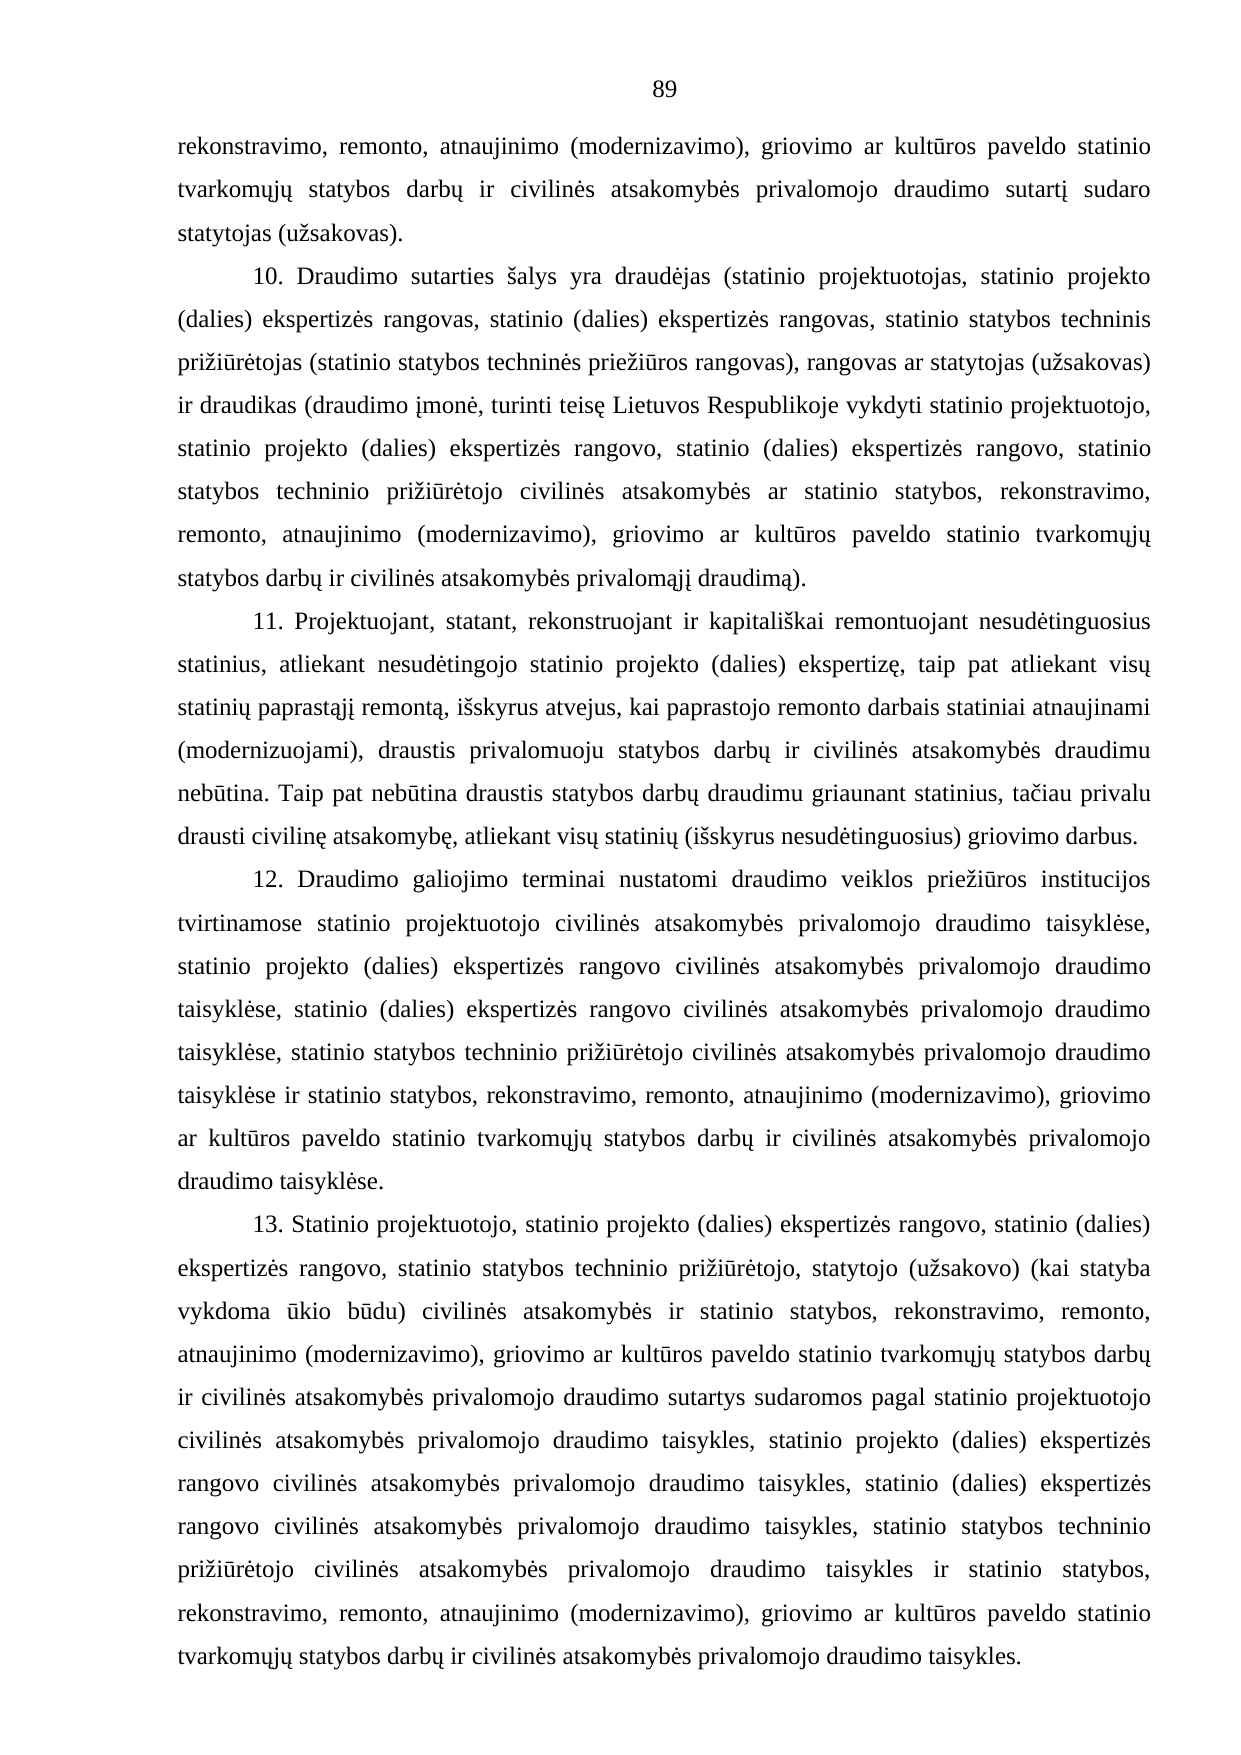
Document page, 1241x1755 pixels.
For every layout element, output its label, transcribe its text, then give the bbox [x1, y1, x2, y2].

text 10. Draudimo sutarties šalys yra draudėjas (statinio projektuotojas, statinio projekto (dalies) ekspertizės rangovas, statinio (dalies) ekspertizės rangovas, statinio statybos techninis prižiūrėtojas (statinio statybos techninės priežiūros rangovas), rangovas ar statytojas (užsakovas) ir draudikas (draudimo įmonė, turinti teisę Lietuvos Respublikoje vykdyti statinio projektuotojo, statinio projekto (dalies) ekspertizės rangovo, statinio (dalies) ekspertizės rangovo, statinio statybos techninio prižiūrėtojo civilinės atsakomybės ar statinio statybos, rekonstravimo, remonto, atnaujinimo (modernizavimo), griovimo ar kultūros paveldo statinio tvarkomųjų statybos darbų ir civilinės atsakomybės privalomąjį draudimą). [177, 261, 1152, 591]
text rekonstravimo, remonto, atnaujinimo (modernizavimo), griovimo ar kultūros paveldo statinio tvarkomųjų statybos darbų ir civilinės atsakomybės privalomojo draudimo sutartį sudaro statytojas (užsakovas). [177, 131, 1152, 246]
text 11. Projektuojant, statant, rekonstruojant ir kapitališkai remontuojant nesudėtinguosius statinius, atliekant nesudėtingojo statinio projekto (dalies) ekspertizę, taip pat atliekant visų statinių paprastąjį remontą, išskyrus atvejus, kai paprastojo remonto darbais statiniai atnaujinami (modernizuojami), draustis privalomuoju statybos darbų ir civilinės atsakomybės draudimu nebūtina. Taip pat nebūtina draustis statybos darbų draudimu griaunant statinius, tačiau privalu drausti civilinę atsakomybę, atliekant visų statinių (išskyrus nesudėtinguosius) griovimo darbus. [177, 606, 1152, 850]
text 12. Draudimo galiojimo terminai nustatomi draudimo veiklos priežiūros institucijos tvirtinamose statinio projektuotojo civilinės atsakomybės privalomojo draudimo taisyklėse, statinio projekto (dalies) ekspertizės rangovo civilinės atsakomybės privalomojo draudimo taisyklėse, statinio (dalies) ekspertizės rangovo civilinės atsakomybės privalomojo draudimo taisyklėse, statinio statybos techninio prižiūrėtojo civilinės atsakomybės privalomojo draudimo taisyklėse ir statinio statybos, rekonstravimo, remonto, atnaujinimo (modernizavimo), griovimo ar kultūros paveldo statinio tvarkomųjų statybos darbų ir civilinės atsakomybės privalomojo draudimo taisyklėse. [177, 864, 1152, 1195]
text 13. Statinio projektuotojo, statinio projekto (dalies) ekspertizės rangovo, statinio (dalies) ekspertizės rangovo, statinio statybos techninio prižiūrėtojo, statytojo (užsakovo) (kai statyba vykdoma ūkio būdu) civilinės atsakomybės ir statinio statybos, rekonstravimo, remonto, atnaujinimo (modernizavimo), griovimo ar kultūros paveldo statinio tvarkomųjų statybos darbų ir civilinės atsakomybės privalomojo draudimo sutartys sudaromos pagal statinio projektuotojo civilinės atsakomybės privalomojo draudimo taisykles, statinio projekto (dalies) ekspertizės rangovo civilinės atsakomybės privalomojo draudimo taisykles, statinio (dalies) ekspertizės rangovo civilinės atsakomybės privalomojo draudimo taisykles, statinio statybos techninio prižiūrėtojo civilinės atsakomybės privalomojo draudimo taisykles ir statinio statybos, rekonstravimo, remonto, atnaujinimo (modernizavimo), griovimo ar kultūros paveldo statinio tvarkomųjų statybos darbų ir civilinės atsakomybės privalomojo draudimo taisykles. [177, 1209, 1152, 1669]
